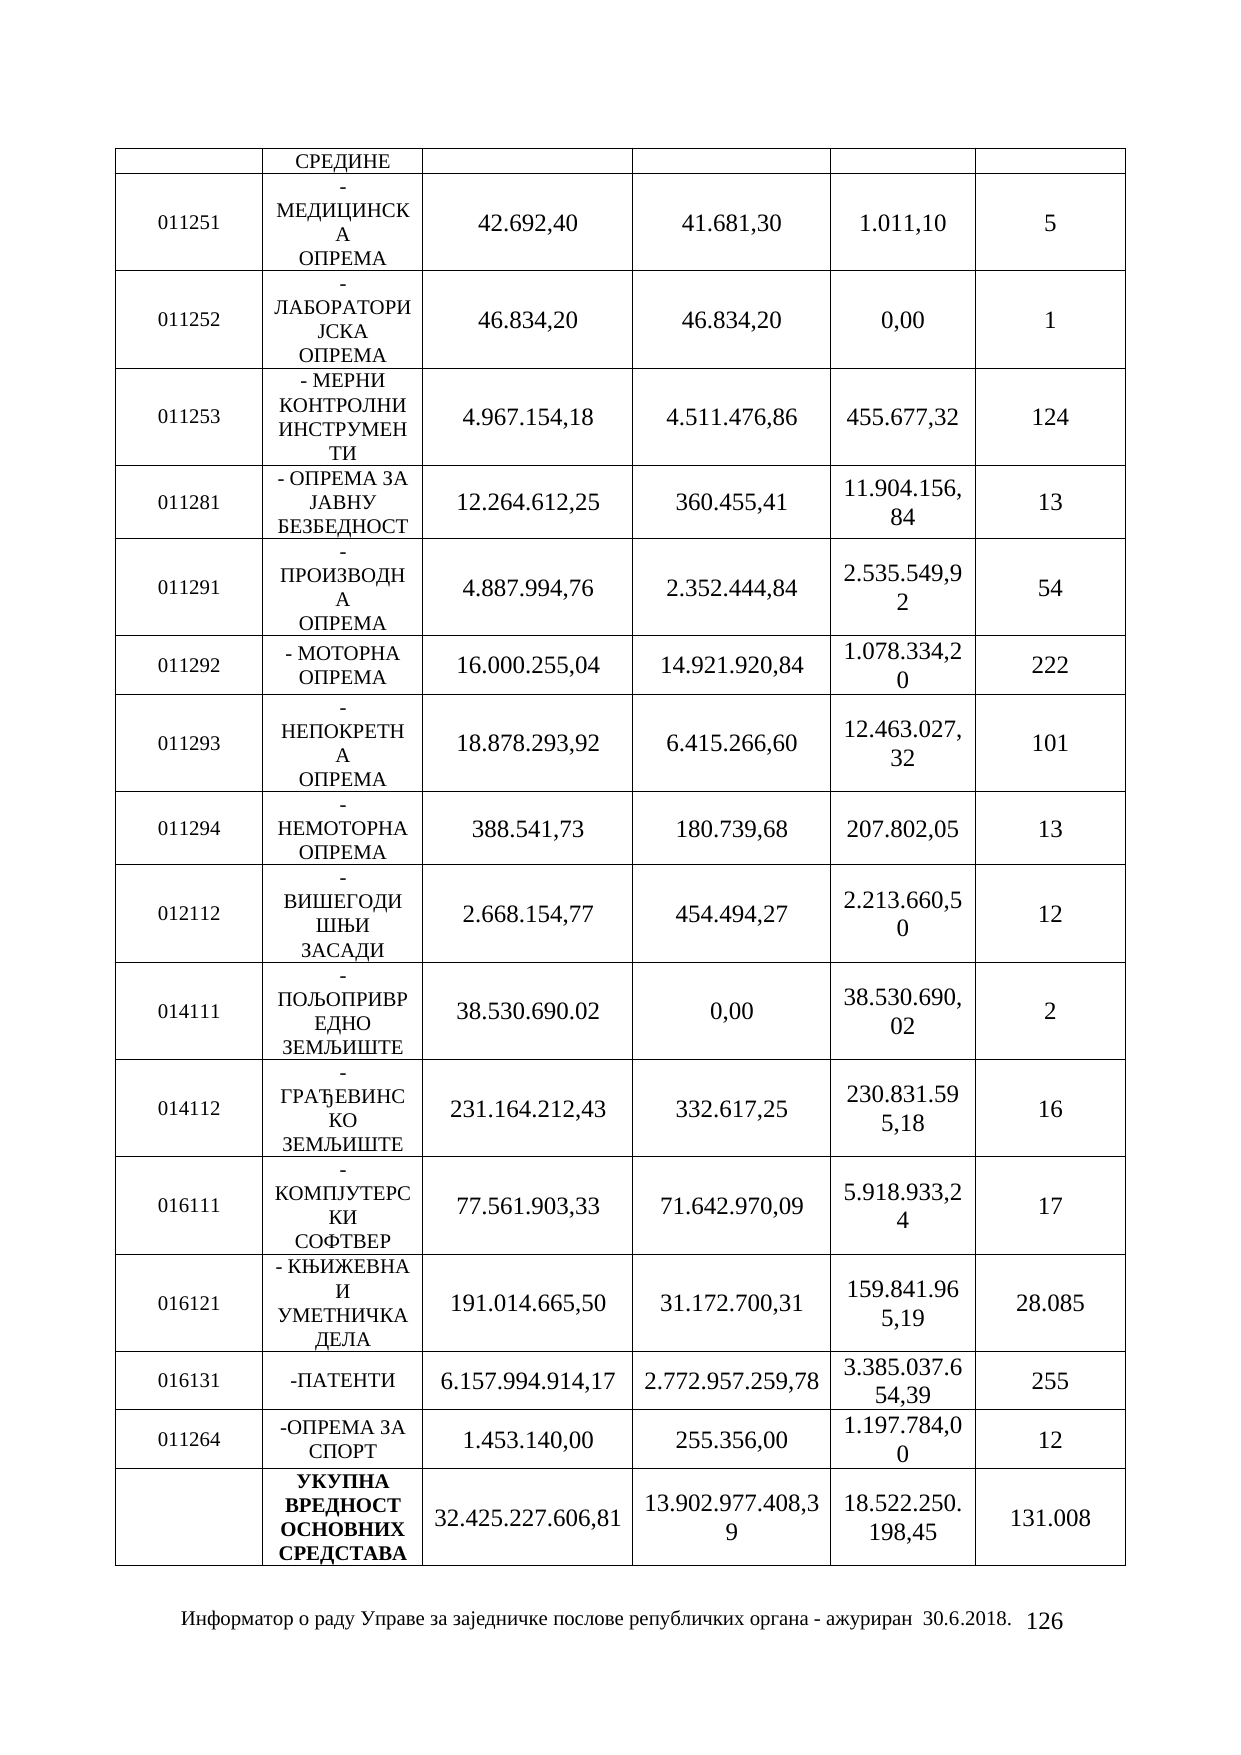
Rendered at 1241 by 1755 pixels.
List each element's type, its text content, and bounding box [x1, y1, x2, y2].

table_cell 011291 [116, 539, 262, 635]
table_cell 1.197.784,00 [831, 1410, 975, 1468]
table_cell 332.617,25 [633, 1060, 830, 1156]
table_cell 011281 [116, 466, 262, 538]
table_cell 18.878.293,92 [423, 695, 632, 791]
table_cell 180.739,68 [633, 792, 830, 864]
table_cell 5 [976, 174, 1125, 270]
table_cell [423, 149, 632, 173]
table_cell 231.164.212,43 [423, 1060, 632, 1156]
table_cell УКУПНА ВРЕДНОСТ ОСНОВНИХ СРЕДСТАВА [263, 1469, 422, 1565]
table_cell - ЛАБОРАТОРИЈСКА ОПРЕМА [263, 271, 422, 367]
table_cell 454.494,27 [633, 865, 830, 962]
table_cell 255.356,00 [633, 1410, 830, 1468]
table_cell 360.455,41 [633, 466, 830, 538]
table_cell - НЕПОКРЕТНА ОПРЕМА [263, 695, 422, 791]
table_cell 4.511.476,86 [633, 369, 830, 465]
table_cell - МЕДИЦИНСКА ОПРЕМА [263, 174, 422, 270]
table_cell 2.213.660,50 [831, 865, 975, 962]
table_cell 011253 [116, 369, 262, 465]
table_cell 38.530.690.02 [423, 963, 632, 1059]
table_cell СРЕДИНЕ [263, 149, 422, 173]
table_cell 11.904.156,84 [831, 466, 975, 538]
table_cell 011293 [116, 695, 262, 791]
table_cell 77.561.903,33 [423, 1157, 632, 1253]
table_cell 014112 [116, 1060, 262, 1156]
table_cell 159.841.965,19 [831, 1255, 975, 1351]
table_cell [116, 149, 262, 173]
table_cell 28.085 [976, 1255, 1125, 1351]
table_cell 16 [976, 1060, 1125, 1156]
table_cell 13.902.977.408,39 [633, 1469, 830, 1565]
table_cell 41.681,30 [633, 174, 830, 270]
table_cell 14.921.920,84 [633, 636, 830, 694]
table_cell 101 [976, 695, 1125, 791]
table_cell -ОПРЕМА ЗА СПОРТ [263, 1410, 422, 1468]
table_cell - МОТОРНА ОПРЕМА [263, 636, 422, 694]
table_cell 32.425.227.606,81 [423, 1469, 632, 1565]
table_cell 12.463.027,32 [831, 695, 975, 791]
table_cell 011251 [116, 174, 262, 270]
table_cell [976, 149, 1125, 173]
table_cell - ПРОИЗВОДНА ОПРЕМА [263, 539, 422, 635]
table_cell 17 [976, 1157, 1125, 1253]
table_cell - ПОЉОПРИВРЕДНО ЗЕМЉИШТЕ [263, 963, 422, 1059]
table_cell 2.352.444,84 [633, 539, 830, 635]
table_cell - ГРАЂЕВИНСКО ЗЕМЉИШТЕ [263, 1060, 422, 1156]
table_cell 191.014.665,50 [423, 1255, 632, 1351]
table_cell 012112 [116, 865, 262, 962]
table_cell 1.011,10 [831, 174, 975, 270]
table_cell 3.385.037.654,39 [831, 1352, 975, 1409]
table_cell 5.918.933,24 [831, 1157, 975, 1253]
table_cell 12.264.612,25 [423, 466, 632, 538]
table_cell 0,00 [831, 271, 975, 367]
table_cell 011264 [116, 1410, 262, 1468]
table_cell 131.008 [976, 1469, 1125, 1565]
table_cell [633, 149, 830, 173]
table_cell 38.530.690,02 [831, 963, 975, 1059]
table_cell 016111 [116, 1157, 262, 1253]
table_cell 71.642.970,09 [633, 1157, 830, 1253]
table_cell 207.802,05 [831, 792, 975, 864]
table_cell 42.692,40 [423, 174, 632, 270]
table_cell 18.522.250.198,45 [831, 1469, 975, 1565]
table_cell 46.834,20 [633, 271, 830, 367]
table_cell 255 [976, 1352, 1125, 1409]
table_cell 2.535.549,92 [831, 539, 975, 635]
table_cell 31.172.700,31 [633, 1255, 830, 1351]
table_cell 388.541,73 [423, 792, 632, 864]
table_cell -ПАТЕНТИ [263, 1352, 422, 1409]
table_cell 13 [976, 466, 1125, 538]
table_cell [831, 149, 975, 173]
table_cell 4.887.994,76 [423, 539, 632, 635]
table_cell - ВИШЕГОДИШЊИ ЗАСАДИ [263, 865, 422, 962]
table_cell - КОМПЈУТЕРСКИ СОФТВЕР [263, 1157, 422, 1253]
table_cell 16.000.255,04 [423, 636, 632, 694]
table_cell 016131 [116, 1352, 262, 1409]
table_cell 230.831.595,18 [831, 1060, 975, 1156]
table_cell 014111 [116, 963, 262, 1059]
table_cell [116, 1469, 262, 1565]
table_cell - МЕРНИ КОНТРОЛНИ ИНСТРУМЕНТИ [263, 369, 422, 465]
table_cell 2 [976, 963, 1125, 1059]
table_cell 4.967.154,18 [423, 369, 632, 465]
table_cell - КЊИЖЕВНА И УМЕТНИЧКА ДЕЛА [263, 1255, 422, 1351]
table_cell 1 [976, 271, 1125, 367]
table_cell 011294 [116, 792, 262, 864]
table_cell 124 [976, 369, 1125, 465]
table_cell 011292 [116, 636, 262, 694]
table_cell 1.453.140,00 [423, 1410, 632, 1468]
table_cell 46.834,20 [423, 271, 632, 367]
table_cell 011252 [116, 271, 262, 367]
table_cell 12 [976, 1410, 1125, 1468]
table_cell - НЕМОТОРНА ОПРЕМА [263, 792, 422, 864]
table_cell 016121 [116, 1255, 262, 1351]
table_cell - ОПРЕМА ЗА ЈАВНУ БЕЗБЕДНОСТ [263, 466, 422, 538]
table_cell 2.668.154,77 [423, 865, 632, 962]
table_cell 0,00 [633, 963, 830, 1059]
table_cell 54 [976, 539, 1125, 635]
table_cell 13 [976, 792, 1125, 864]
table_cell 2.772.957.259,78 [633, 1352, 830, 1409]
table_cell 12 [976, 865, 1125, 962]
table_cell 6.415.266,60 [633, 695, 830, 791]
table_cell 222 [976, 636, 1125, 694]
table_cell 455.677,32 [831, 369, 975, 465]
table_cell 6.157.994.914,17 [423, 1352, 632, 1409]
table_cell 1.078.334,20 [831, 636, 975, 694]
